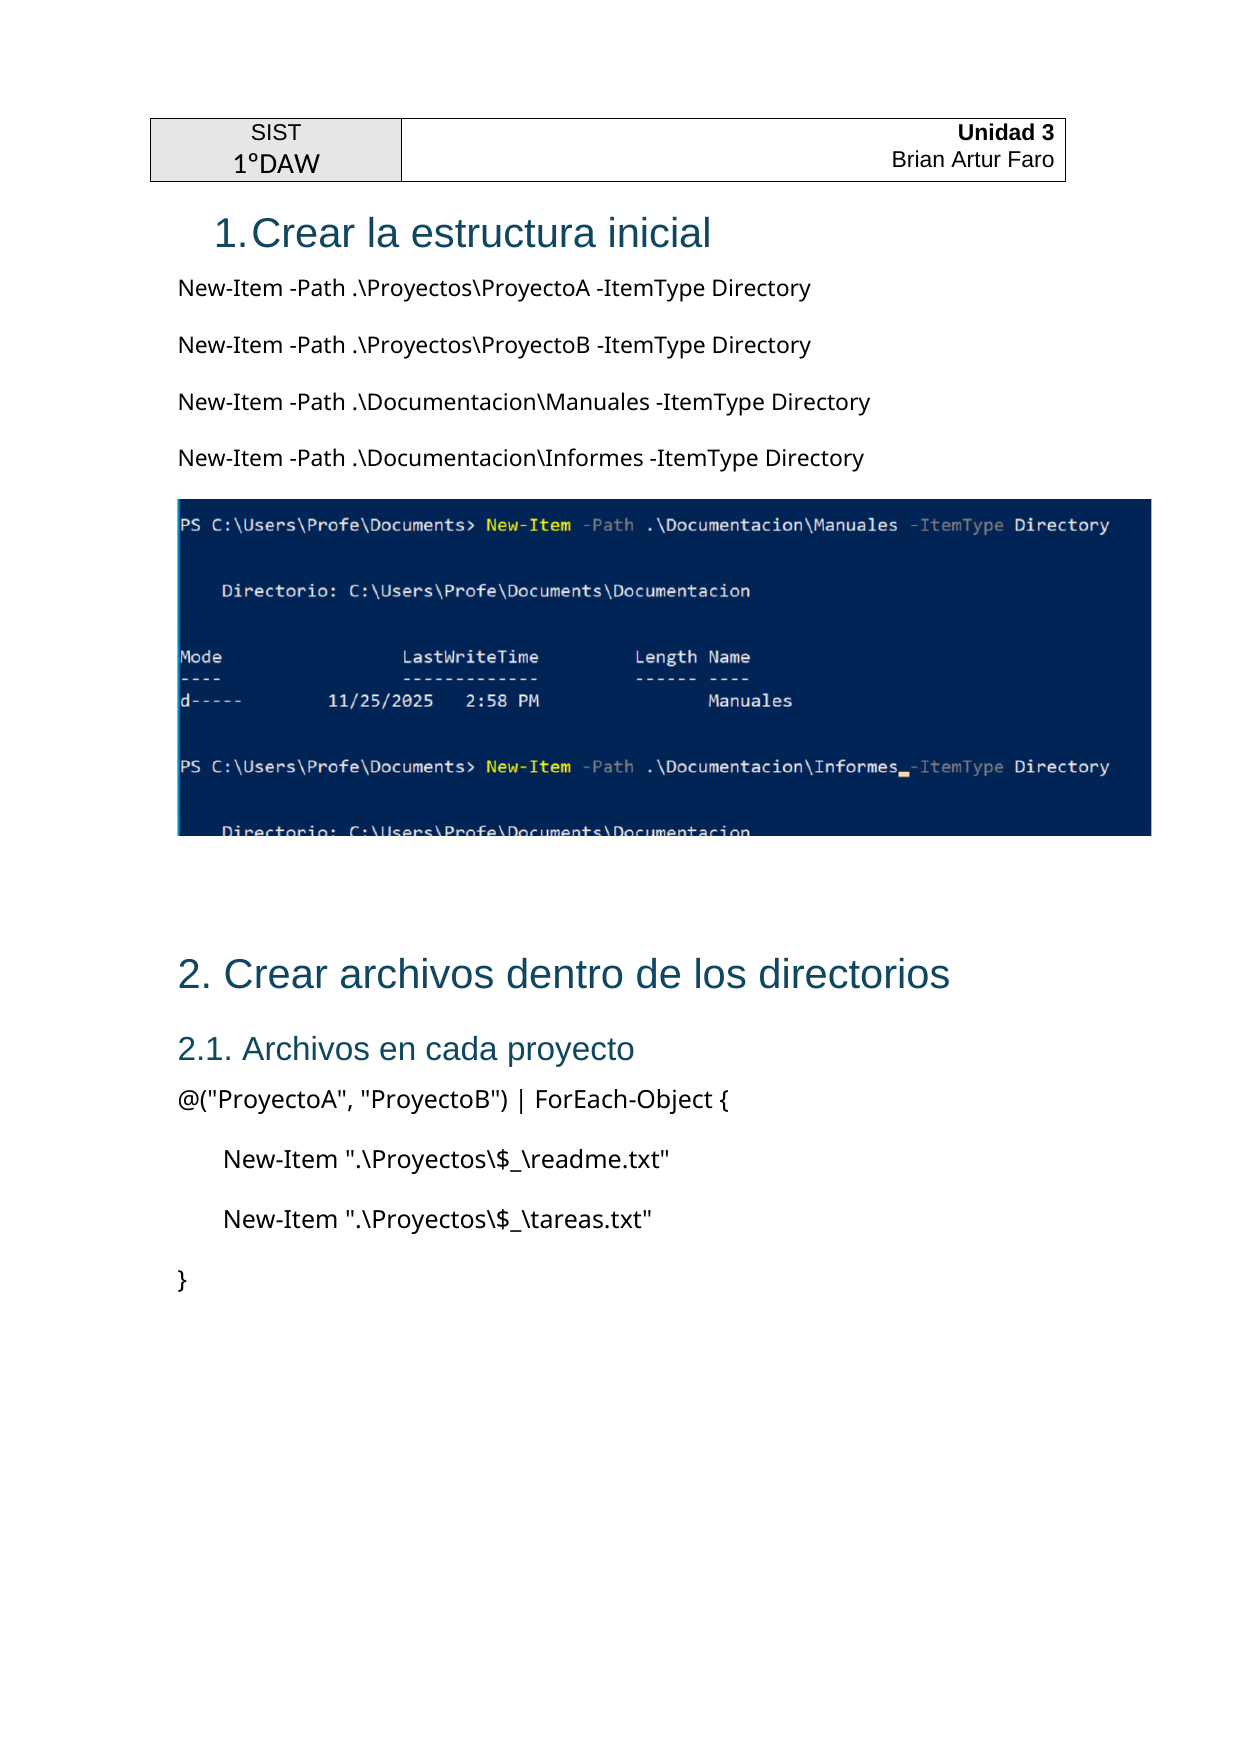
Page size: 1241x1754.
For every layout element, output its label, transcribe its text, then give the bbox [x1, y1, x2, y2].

subtitle 2.1. Archivos en cada proyecto [177, 1029, 1152, 1068]
subtitle Crear la estructura inicial [213, 208, 1152, 256]
subtitle 2. Crear archivos dentro de los directorios [177, 949, 1152, 997]
text New-Item -Path .\Proyectos\ProyectoB -ItemType Directory [177, 329, 1152, 360]
text @("ProyectoA", "ProyectoB") | ForEach-Object { [177, 1082, 1152, 1116]
text New-Item -Path .\Documentacion\Manuales -ItemType Directory [177, 386, 1152, 417]
text New-Item ".\Proyectos\$_\tareas.txt" [177, 1202, 1152, 1236]
picture [180, 499, 1152, 836]
text } [177, 1262, 1152, 1296]
text New-Item -Path .\Documentacion\Informes -ItemType Directory [177, 442, 1152, 473]
text New-Item -Path .\Proyectos\ProyectoA -ItemType Directory [177, 272, 1152, 303]
text New-Item ".\Proyectos\$_\readme.txt" [177, 1142, 1152, 1176]
